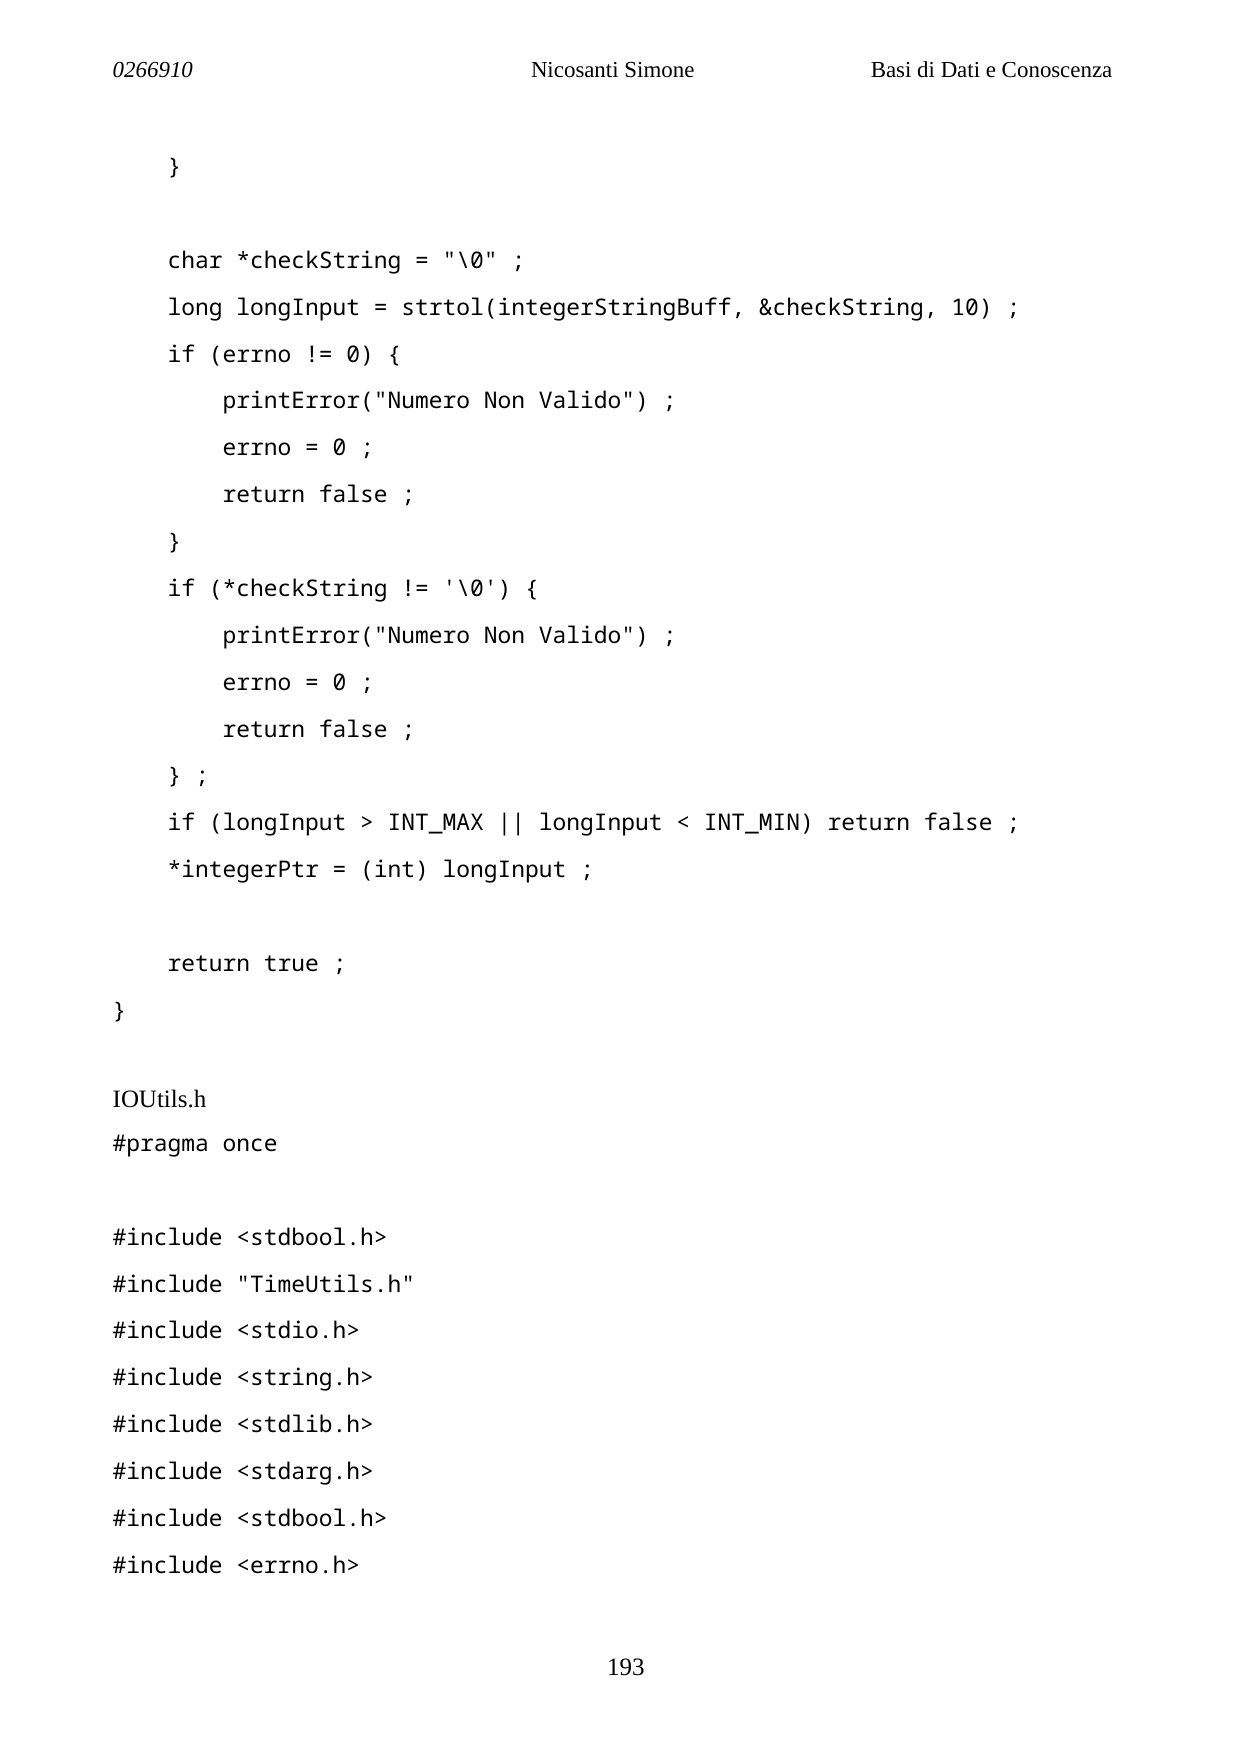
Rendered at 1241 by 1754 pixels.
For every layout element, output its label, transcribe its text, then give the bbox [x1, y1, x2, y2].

text } [112, 150, 1128, 181]
text } [112, 525, 1128, 556]
text IOUtils.h [112, 1084, 1128, 1112]
text *integerPtr = (int) longInput ; [112, 853, 1128, 884]
text #include "TimeUtils.h" [112, 1267, 1128, 1299]
text } ; [112, 759, 1128, 791]
text #include <stdbool.h> [112, 1502, 1128, 1533]
text #include <string.h> [112, 1361, 1128, 1392]
text return false ; [112, 478, 1128, 509]
text printError("Numero Non Valido") ; [112, 384, 1128, 416]
text if (longInput > INT_MAX || longInput < INT_MIN) return false ; [112, 806, 1128, 837]
text #include <stdio.h> [112, 1314, 1128, 1346]
text return true ; [112, 947, 1128, 978]
text #include <stdarg.h> [112, 1455, 1128, 1486]
text #pragma once [112, 1127, 1128, 1158]
text printError("Numero Non Valido") ; [112, 619, 1128, 650]
text #include <stdlib.h> [112, 1408, 1128, 1439]
text #include <errno.h> [112, 1549, 1128, 1580]
text if (*checkString != '\0') { [112, 572, 1128, 603]
text errno = 0 ; [112, 666, 1128, 697]
text char *checkString = "\0" ; [112, 244, 1128, 275]
text long longInput = strtol(integerStringBuff, &checkString, 10) ; [112, 291, 1128, 322]
text return false ; [112, 712, 1128, 744]
text errno = 0 ; [112, 431, 1128, 462]
text if (errno != 0) { [112, 337, 1128, 369]
text } [112, 994, 1128, 1025]
text #include <stdbool.h> [112, 1221, 1128, 1252]
